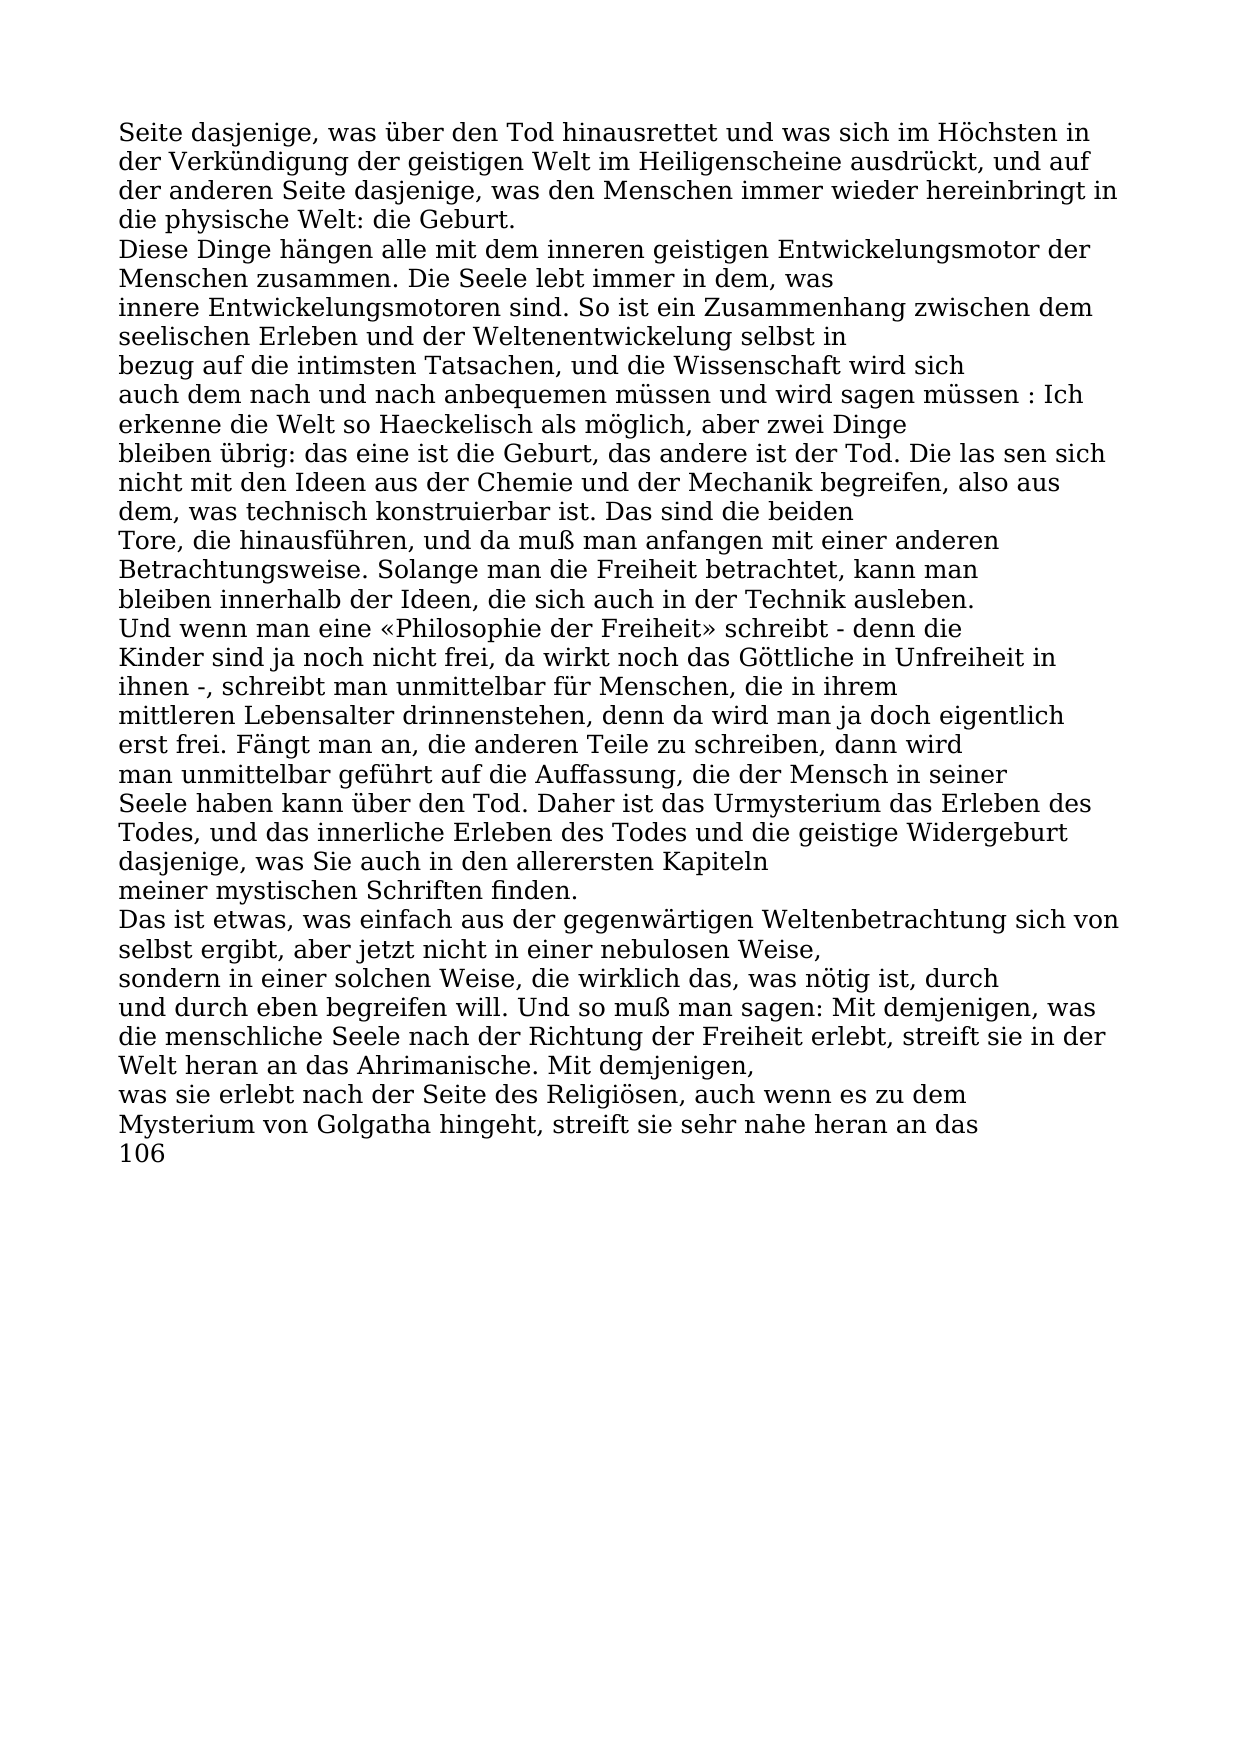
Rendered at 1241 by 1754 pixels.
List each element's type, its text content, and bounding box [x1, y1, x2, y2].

text Und wenn man eine «Philosophie der Freiheit» schreibt - denn die [118, 614, 1122, 643]
text sondern in einer solchen Weise, die wirklich das, was nötig ist, durch [118, 964, 1122, 993]
text bleiben übrig: das eine ist die Geburt, das andere ist der Tod. Die las sen sich nicht mit den Ideen aus der Chemie und der Mechanik begreifen, also aus dem, was technisch konstruierbar ist. Das sind die beiden [118, 439, 1122, 526]
text man unmittelbar geführt auf die Auffassung, die der Mensch in seiner [118, 760, 1122, 789]
text Mysterium von Golgatha hingeht, streift sie sehr nahe heran an das [118, 1110, 1122, 1139]
text meiner mystischen Schriften finden. [118, 876, 1122, 906]
text Tore, die hinausführen, und da muß man anfangen mit einer anderen [118, 526, 1122, 556]
text was sie erlebt nach der Seite des Religiösen, auch wenn es zu dem [118, 1081, 1122, 1110]
text und durch eben begreifen will. Und so muß man sagen: Mit demjenigen, was die menschliche Seele nach der Richtung der Freiheit erlebt, streift sie in der Welt heran an das Ahrimanische. Mit demjenigen, [118, 993, 1122, 1081]
text bleiben innerhalb der Ideen, die sich auch in der Technik ausleben. [118, 585, 1122, 614]
text Das ist etwas, was einfach aus der gegenwärtigen Weltenbetrachtung sich von selbst ergibt, aber jetzt nicht in einer nebulosen Weise, [118, 906, 1122, 964]
text Kinder sind ja noch nicht frei, da wirkt noch das Göttliche in Unfreiheit in ihnen -, schreibt man unmittelbar für Menschen, die in ihrem [118, 643, 1122, 701]
text mittleren Lebensalter drinnenstehen, denn da wird man ja doch eigentlich erst frei. Fängt man an, die anderen Teile zu schreiben, dann wird [118, 701, 1122, 760]
text bezug auf die intimsten Tatsachen, und die Wissenschaft wird sich [118, 351, 1122, 381]
text innere Entwickelungsmotoren sind. So ist ein Zusammenhang zwischen dem seelischen Erleben und der Weltenentwickelung selbst in [118, 293, 1122, 351]
text auch dem nach und nach anbequemen müssen und wird sagen müssen : Ich erkenne die Welt so Haeckelisch als möglich, aber zwei Dinge [118, 381, 1122, 439]
text Betrachtungsweise. Solange man die Freiheit betrachtet, kann man [118, 556, 1122, 585]
text Seite dasjenige, was über den Tod hinausrettet und was sich im Höchsten in der Verkündigung der geistigen Welt im Heiligenscheine ausdrückt, und auf der anderen Seite dasjenige, was den Menschen immer wieder hereinbringt in die physische Welt: die Geburt. [118, 118, 1122, 235]
text 106 [118, 1139, 1122, 1168]
text Seele haben kann über den Tod. Daher ist das Urmysterium das Erleben des Todes, und das innerliche Erleben des Todes und die geistige Widergeburt dasjenige, was Sie auch in den allerersten Kapiteln [118, 789, 1122, 876]
text Diese Dinge hängen alle mit dem inneren geistigen Entwickelungsmotor der Menschen zusammen. Die Seele lebt immer in dem, was [118, 235, 1122, 293]
